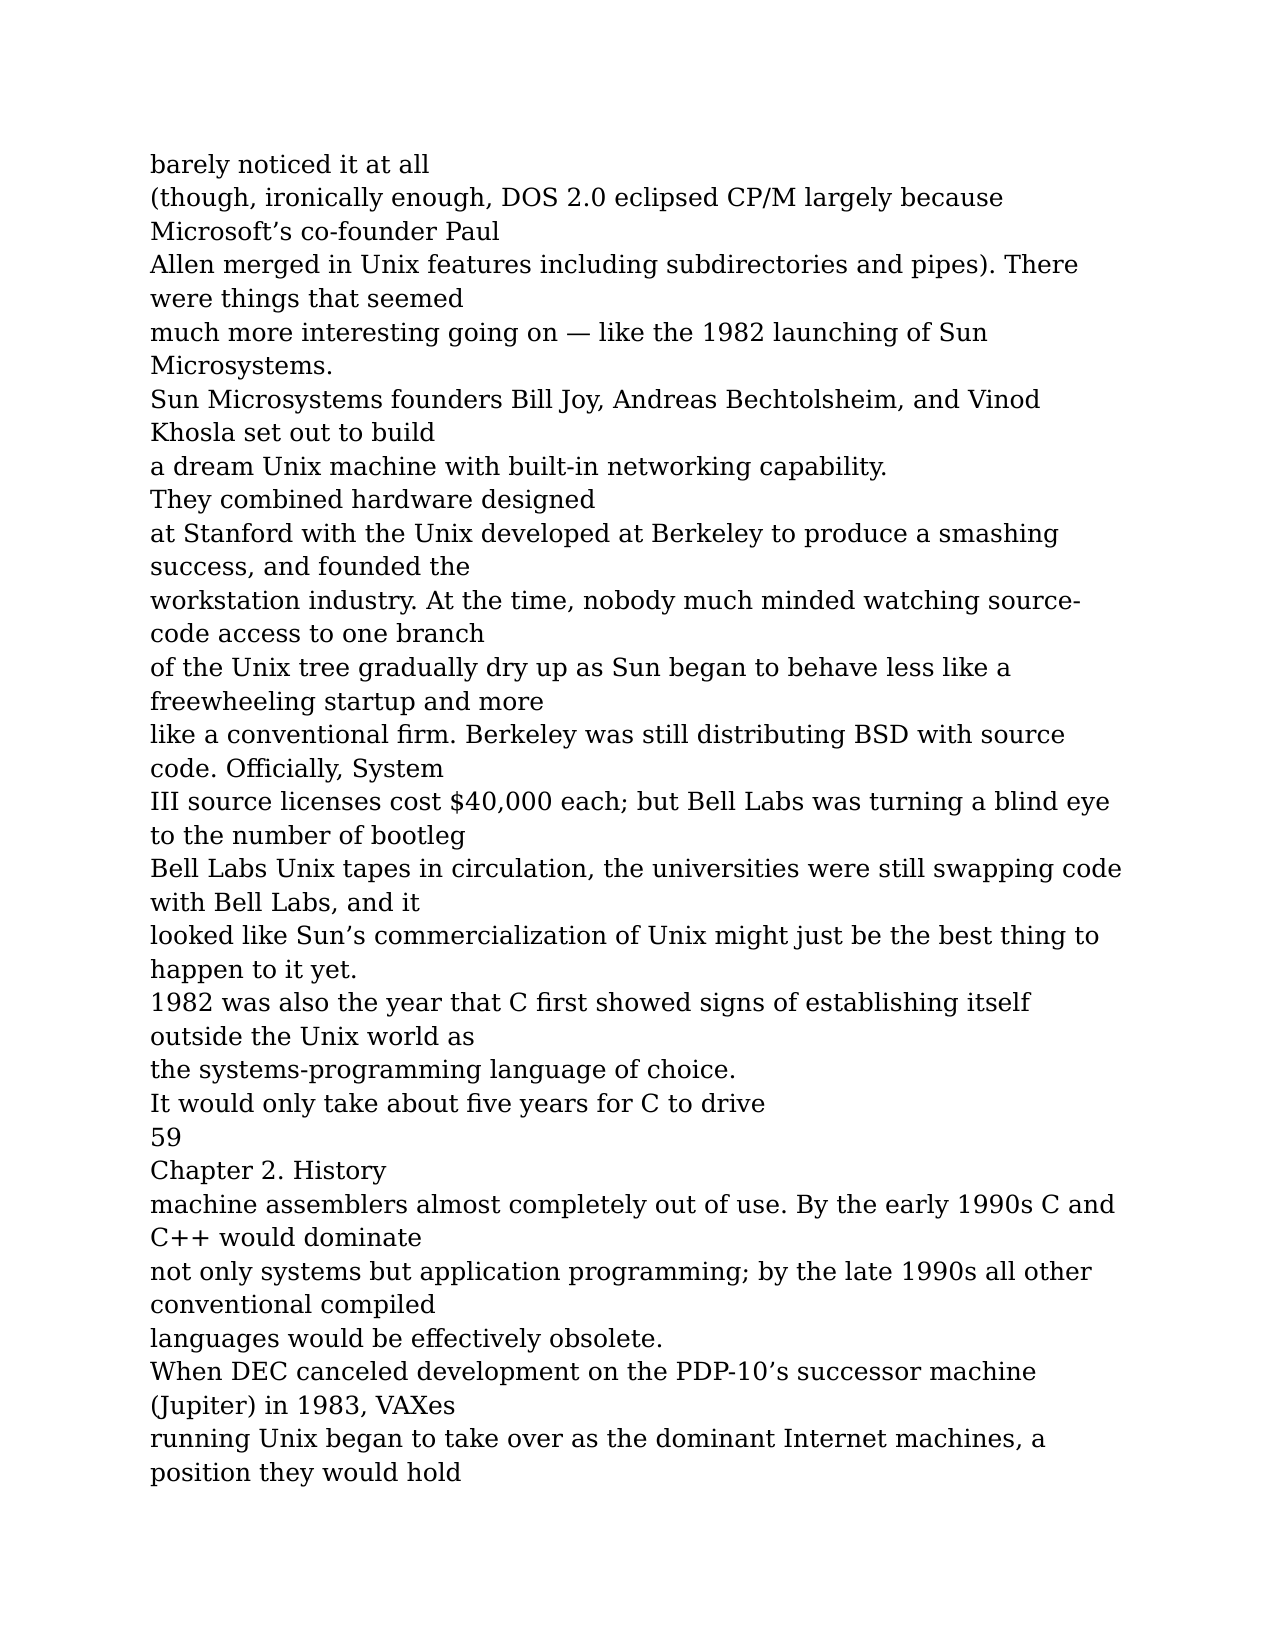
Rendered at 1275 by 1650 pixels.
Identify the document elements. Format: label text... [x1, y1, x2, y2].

text workstation industry. At the time, nobody much minded watching source-code access to one branch [150, 586, 1125, 649]
text machine assemblers almost completely out of use. By the early 1990s C and C++ would dominate [150, 1190, 1125, 1252]
text barely noticed it at all [150, 150, 1125, 179]
text When DEC canceled development on the PDP-10’s successor machine (Jupiter) in 1983, VAXes [150, 1357, 1125, 1420]
text running Unix began to take over as the dominant Internet machines, a position they would hold [150, 1424, 1125, 1487]
text Allen merged in Unix features including subdirectories and pipes). There were things that seemed [150, 251, 1125, 313]
text Chapter 2. History [150, 1156, 1125, 1185]
text languages would be effectively obsolete. [150, 1324, 1125, 1353]
text looked like Sun’s commercialization of Unix might just be the best thing to happen to it yet. [150, 921, 1125, 984]
text of the Unix tree gradually dry up as Sun began to behave less like a freewheeling startup and more [150, 653, 1125, 716]
text the systems-programming language of choice. [150, 1056, 1125, 1085]
text They combined hardware designed [150, 485, 1125, 514]
text (though, ironically enough, DOS 2.0 eclipsed CP/M largely because Microsoft’s co-founder Paul [150, 183, 1125, 246]
text 1982 was also the year that C first showed signs of establishing itself outside the Unix world as [150, 988, 1125, 1051]
text III source licenses cost $40,000 each; but Bell Labs was turning a blind eye to the number of bootleg [150, 787, 1125, 850]
text much more interesting going on — like the 1982 launching of Sun Microsystems. [150, 318, 1125, 380]
text at Stanford with the Unix developed at Berkeley to produce a smashing success, and founded the [150, 519, 1125, 582]
text a dream Unix machine with built-in networking capability. [150, 452, 1125, 481]
text Sun Microsystems founders Bill Joy, Andreas Bechtolsheim, and Vinod Khosla set out to build [150, 385, 1125, 447]
text 59 [150, 1123, 1125, 1152]
text Bell Labs Unix tapes in circulation, the universities were still swapping code with Bell Labs, and it [150, 854, 1125, 917]
text like a conventional firm. Berkeley was still distributing BSD with source code. Officially, System [150, 720, 1125, 783]
text It would only take about five years for C to drive [150, 1089, 1125, 1118]
text not only systems but application programming; by the late 1990s all other conventional compiled [150, 1257, 1125, 1319]
